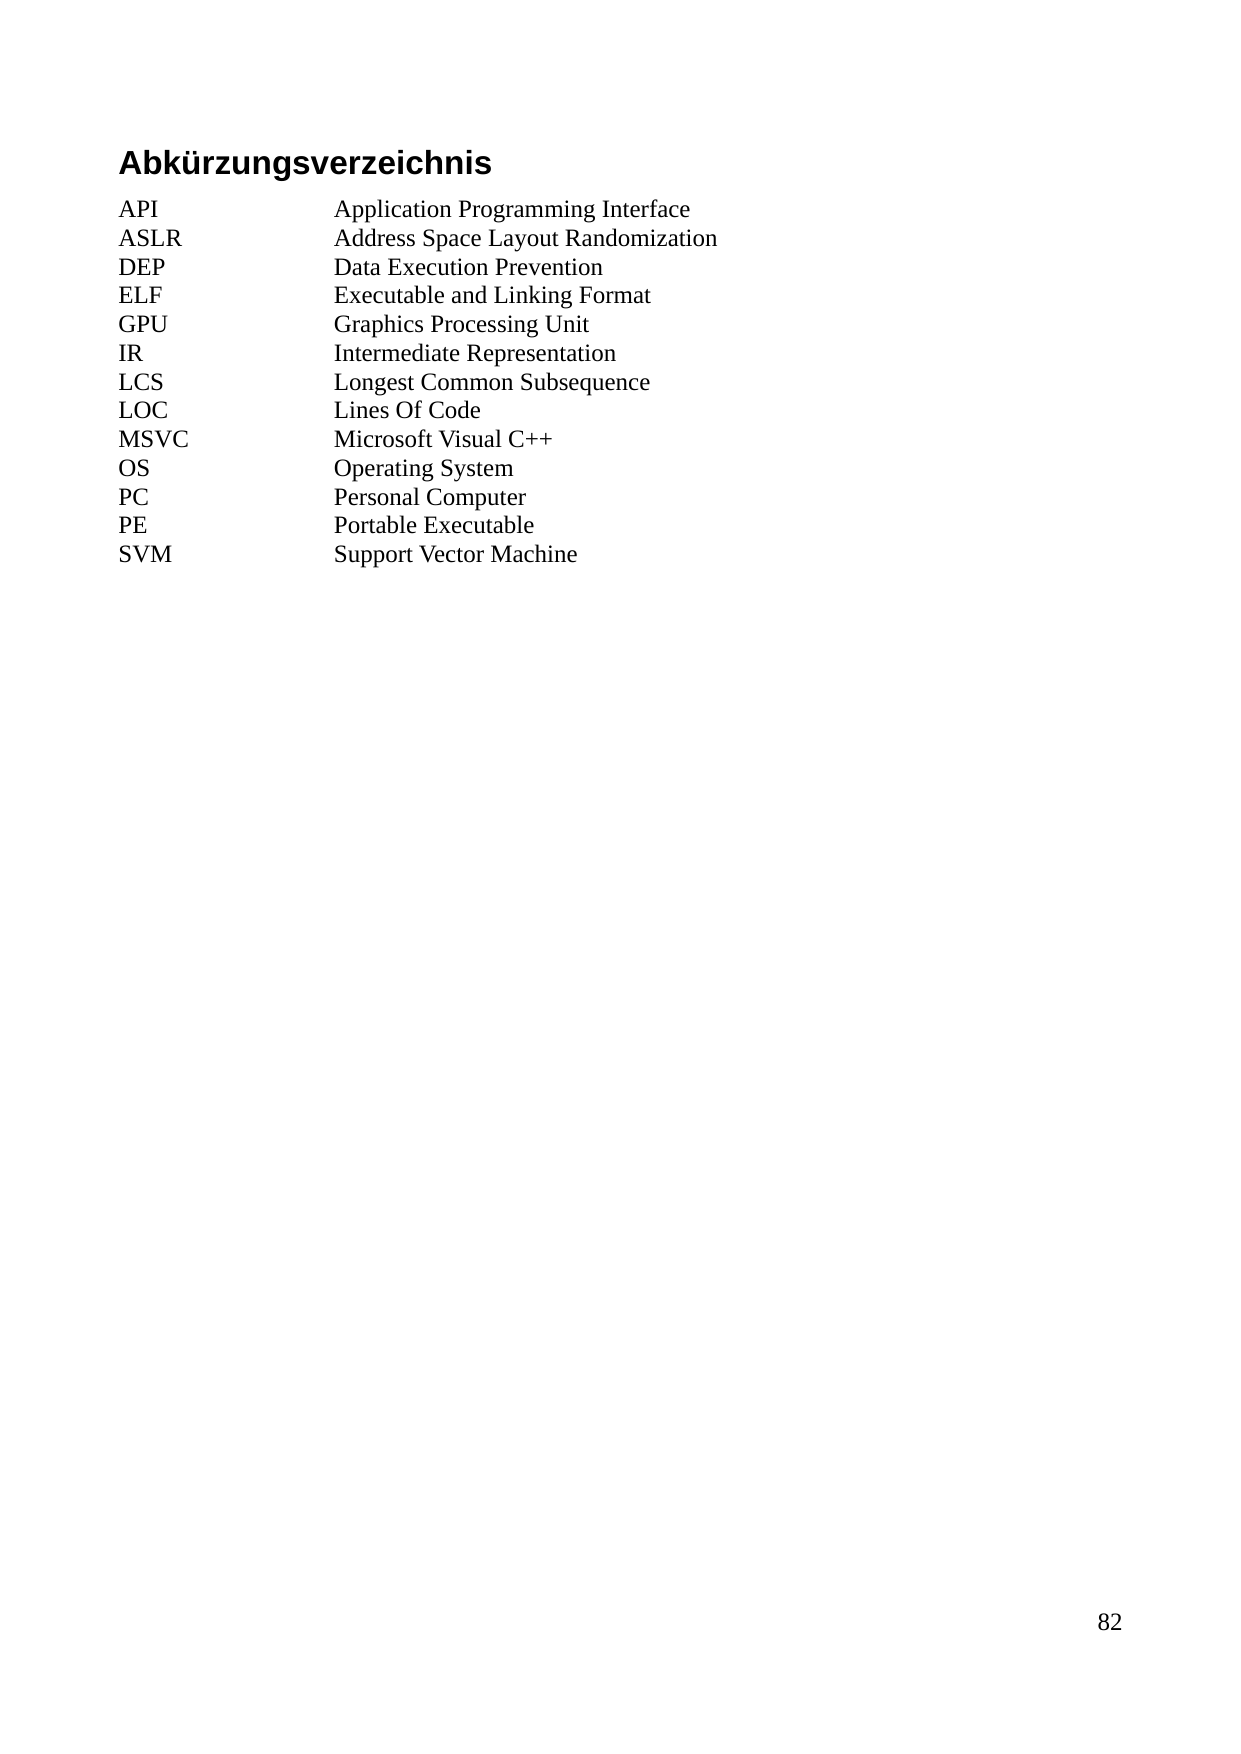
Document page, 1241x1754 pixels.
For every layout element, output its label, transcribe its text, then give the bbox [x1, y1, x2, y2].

table_cell Personal Computer [334, 482, 1123, 510]
table_header Application Programming Interface [334, 194, 1123, 223]
table_cell MSVC [118, 424, 334, 453]
table_cell Microsoft Visual C++ [334, 424, 1123, 453]
table_cell Longest Common Subsequence [334, 367, 1123, 395]
table_cell PE [118, 510, 334, 539]
table_cell Support Vector Machine [334, 539, 1123, 568]
table_cell Lines Of Code [334, 395, 1123, 424]
table_cell Graphics Processing Unit [334, 309, 1123, 338]
table_cell GPU [118, 309, 334, 338]
table_cell Portable Executable [334, 510, 1123, 539]
table_cell Operating System [334, 453, 1123, 482]
subtitle Abkürzungsverzeichnis [118, 143, 1122, 182]
table_cell Address Space Layout Randomization [334, 223, 1123, 252]
table_cell ELF [118, 280, 334, 309]
table_cell DEP [118, 252, 334, 280]
table_cell LCS [118, 367, 334, 395]
table_cell LOC [118, 395, 334, 424]
table_cell SVM [118, 539, 334, 568]
table_cell PC [118, 482, 334, 510]
table_cell Executable and Linking Format [334, 280, 1123, 309]
table_cell OS [118, 453, 334, 482]
table_cell ASLR [118, 223, 334, 252]
table_cell Data Execution Prevention [334, 252, 1123, 280]
table_header API [118, 194, 334, 223]
table_cell IR [118, 338, 334, 367]
table_cell Intermediate Representation [334, 338, 1123, 367]
